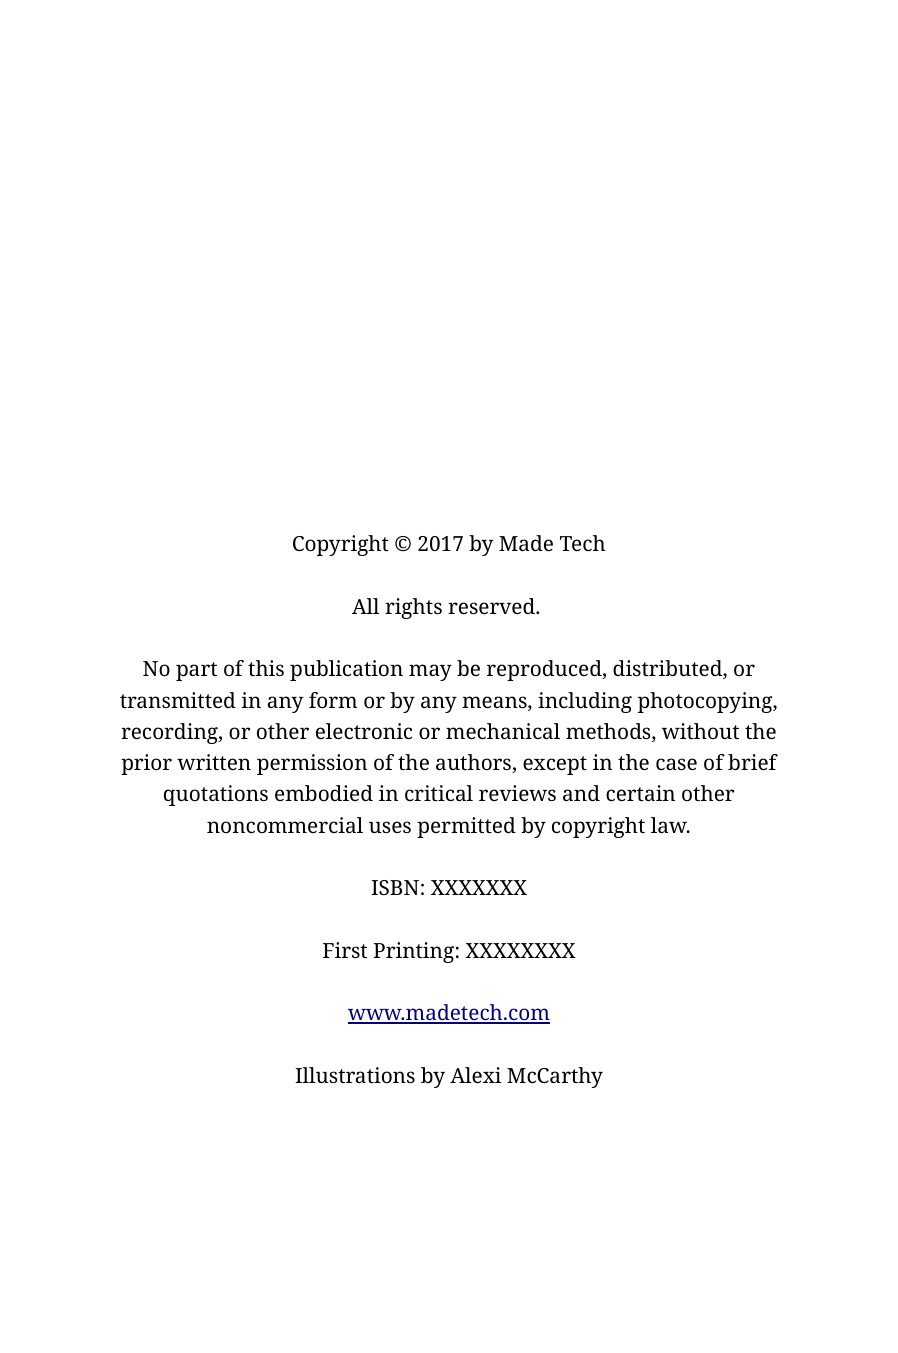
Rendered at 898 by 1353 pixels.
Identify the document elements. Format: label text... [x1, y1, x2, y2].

text First Printing: XXXXXXXX [118, 936, 779, 964]
text ISBN: XXXXXXX [118, 873, 779, 902]
text www.madetech.com [118, 998, 779, 1027]
text No part of this publication may be reproduced, distributed, or transmitted in any form or by any means, including photocopying, recording, or other electronic or mechanical methods, without the prior written permission of the authors, except in the case of brief quotations embodied in critical reviews and certain other noncommercial uses permitted by copyright law. [118, 654, 779, 839]
text All rights reserved. [118, 592, 779, 620]
text Illustrations by Alexi McCarthy [118, 1061, 779, 1089]
text Copyright © 2017 by Made Tech [118, 529, 779, 558]
